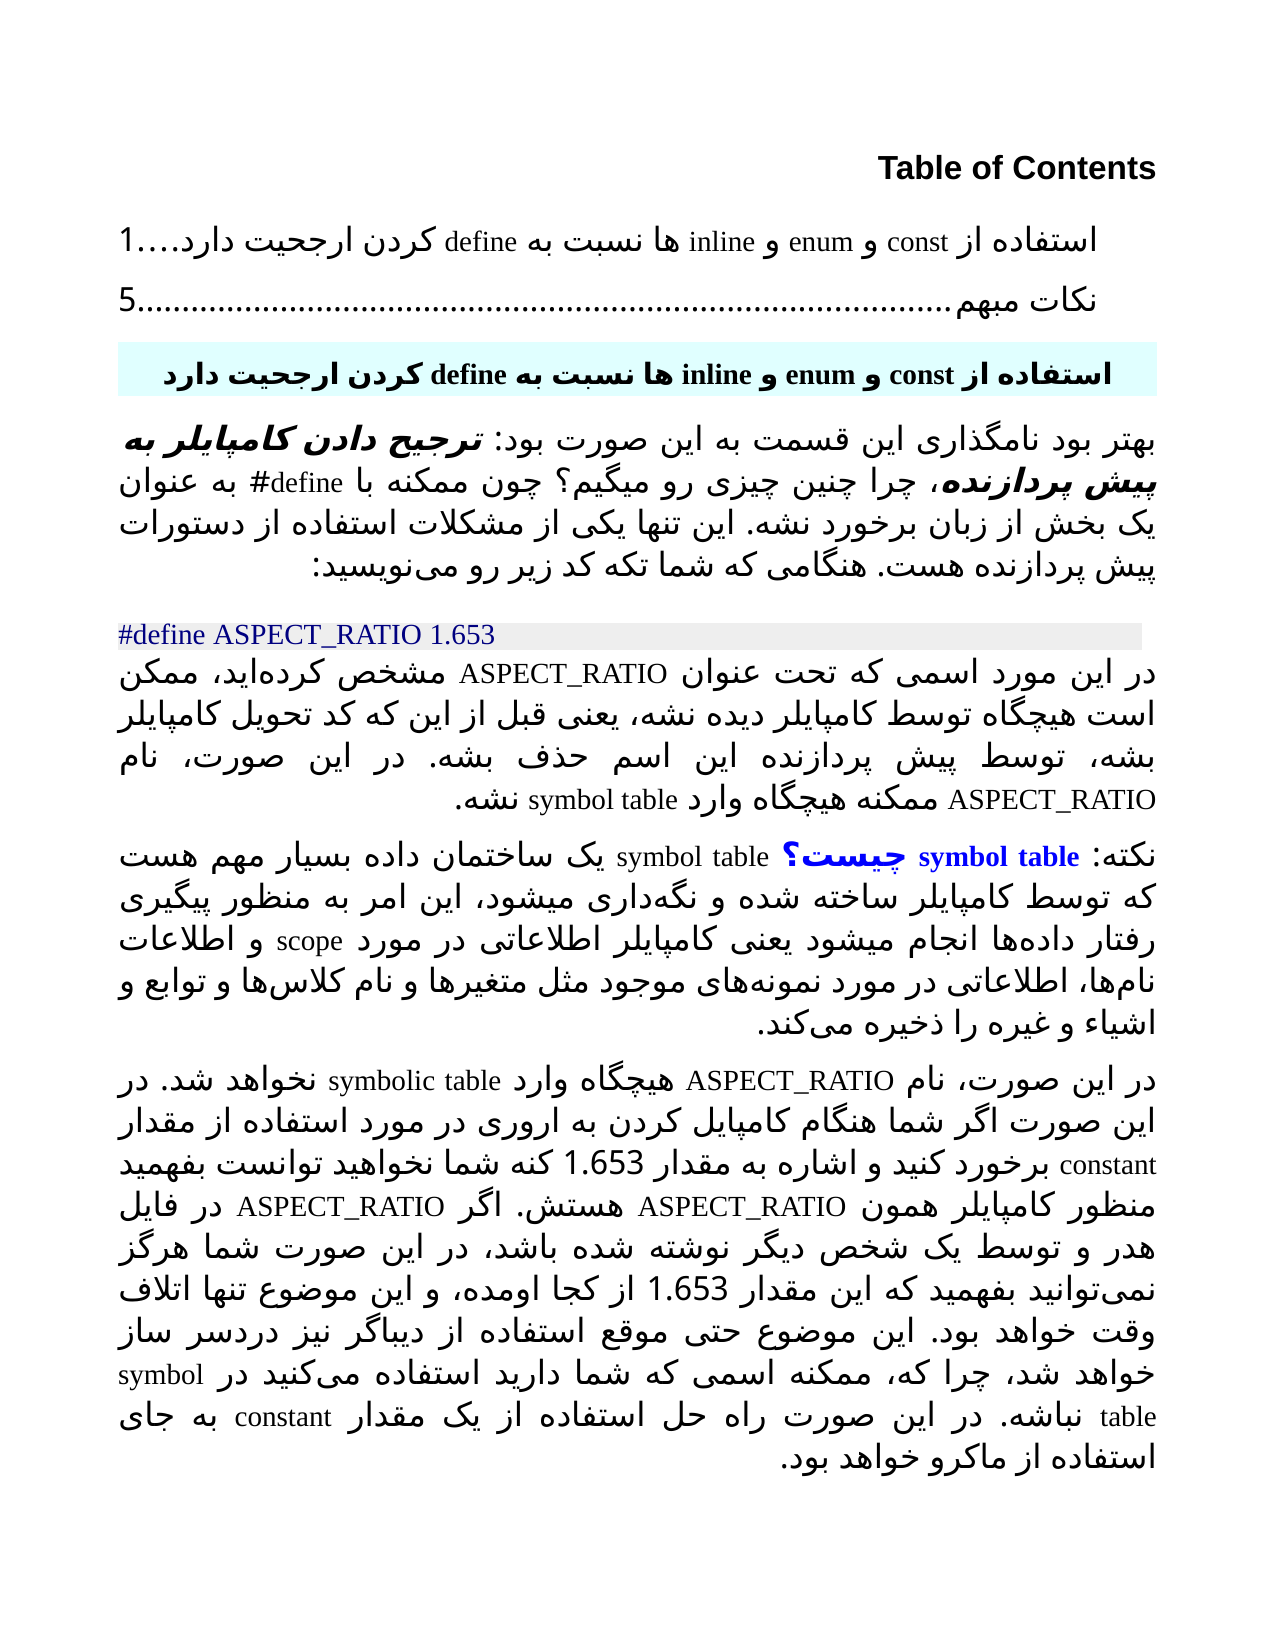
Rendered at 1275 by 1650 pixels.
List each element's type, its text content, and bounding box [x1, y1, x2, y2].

text در این مورد اسمی که تحت عنوان ASPECT_RATIO مشخص کرده‌اید، ممکن است هیچگاه توسط کامپایلر دیده نشه، یعنی قبل از این که کد تحویل کامپایلر بشه، توسط پیش پردازنده این اسم حذف بشه. در این صورت، نام ASPECT_RATIO ممکنه هیچگاه وارد symbol table نشه. [118, 650, 1157, 818]
subtitle Table of Contents [118, 143, 1157, 188]
text در این صورت، نام ASPECT_RATIO هیچگاه وارد symbolic table نخواهد شد. در این صورت اگر شما هنگام کامپایل کردن به اروری در مورد استفاده از مقدار constant برخورد کنید و اشاره به مقدار 1.653 کنه شما نخواهید توانست بفهمید منظور کامپایلر همون ASPECT_RATIO هستش. اگر ASPECT_RATIO در فایل هدر و توسط یک شخص دیگر نوشته شده باشد، در این صورت شما هرگز نمی‌توانید بفهمید که این مقدار 1.653 از کجا اومده، و این موضوع تنها اتلاف وقت خواهد بود. این موضوع حتی موقع استفاده از دیباگر نیز دردسر ساز خواهد شد، چرا که، ممکنه اسمی که شما دارید استفاده می‌کنید در symbol table نباشه. در این صورت راه حل استفاده از یک مقدار constant به جای استفاده از ماکرو خواهد بود. [118, 1057, 1157, 1477]
text نکته: symbol table چیست؟ symbol table یک ساختمان داده‌ بسیار مهم هست که توسط کامپایلر ساخته شده و نگه‌داری میشود، این امر به منظور پیگیری رفتار داده‌ها انجام میشود یعنی کامپایلر اطلاعاتی در مورد scope و اطلاعات نام‌ها، اطلاعاتی در مورد نمونه‌های موجود مثل متغیرها و نام کلاس‌ها و توابع و اشیاء و غیره را ذخیره می‌کند. [118, 833, 1157, 1042]
subtitle استفاده از const و enum و inline ها نسبت به define کردن ارجحیت دارد [118, 342, 1157, 396]
text #define ASPECT_RATIO 1.653 [118, 623, 1142, 650]
text نکات مبهم 5 [118, 276, 1098, 321]
text بهتر بود نامگذاری این قسمت به این صورت بود: ترجیح دادن کامپایلر به پیش پردازنده، چرا چنین چیزی رو میگیم؟ چون ممکنه با define# به عنوان یک بخش از زبان برخورد نشه. این تنها یکی از مشکلات استفاده از دستورات پیش پردازنده هست. هنگامی که شما تکه کد زیر رو می‌نویسید: [118, 417, 1157, 584]
text استفاده از const و enum و inline ها نسبت به define کردن ارجحیت دارد 1 [118, 216, 1098, 261]
